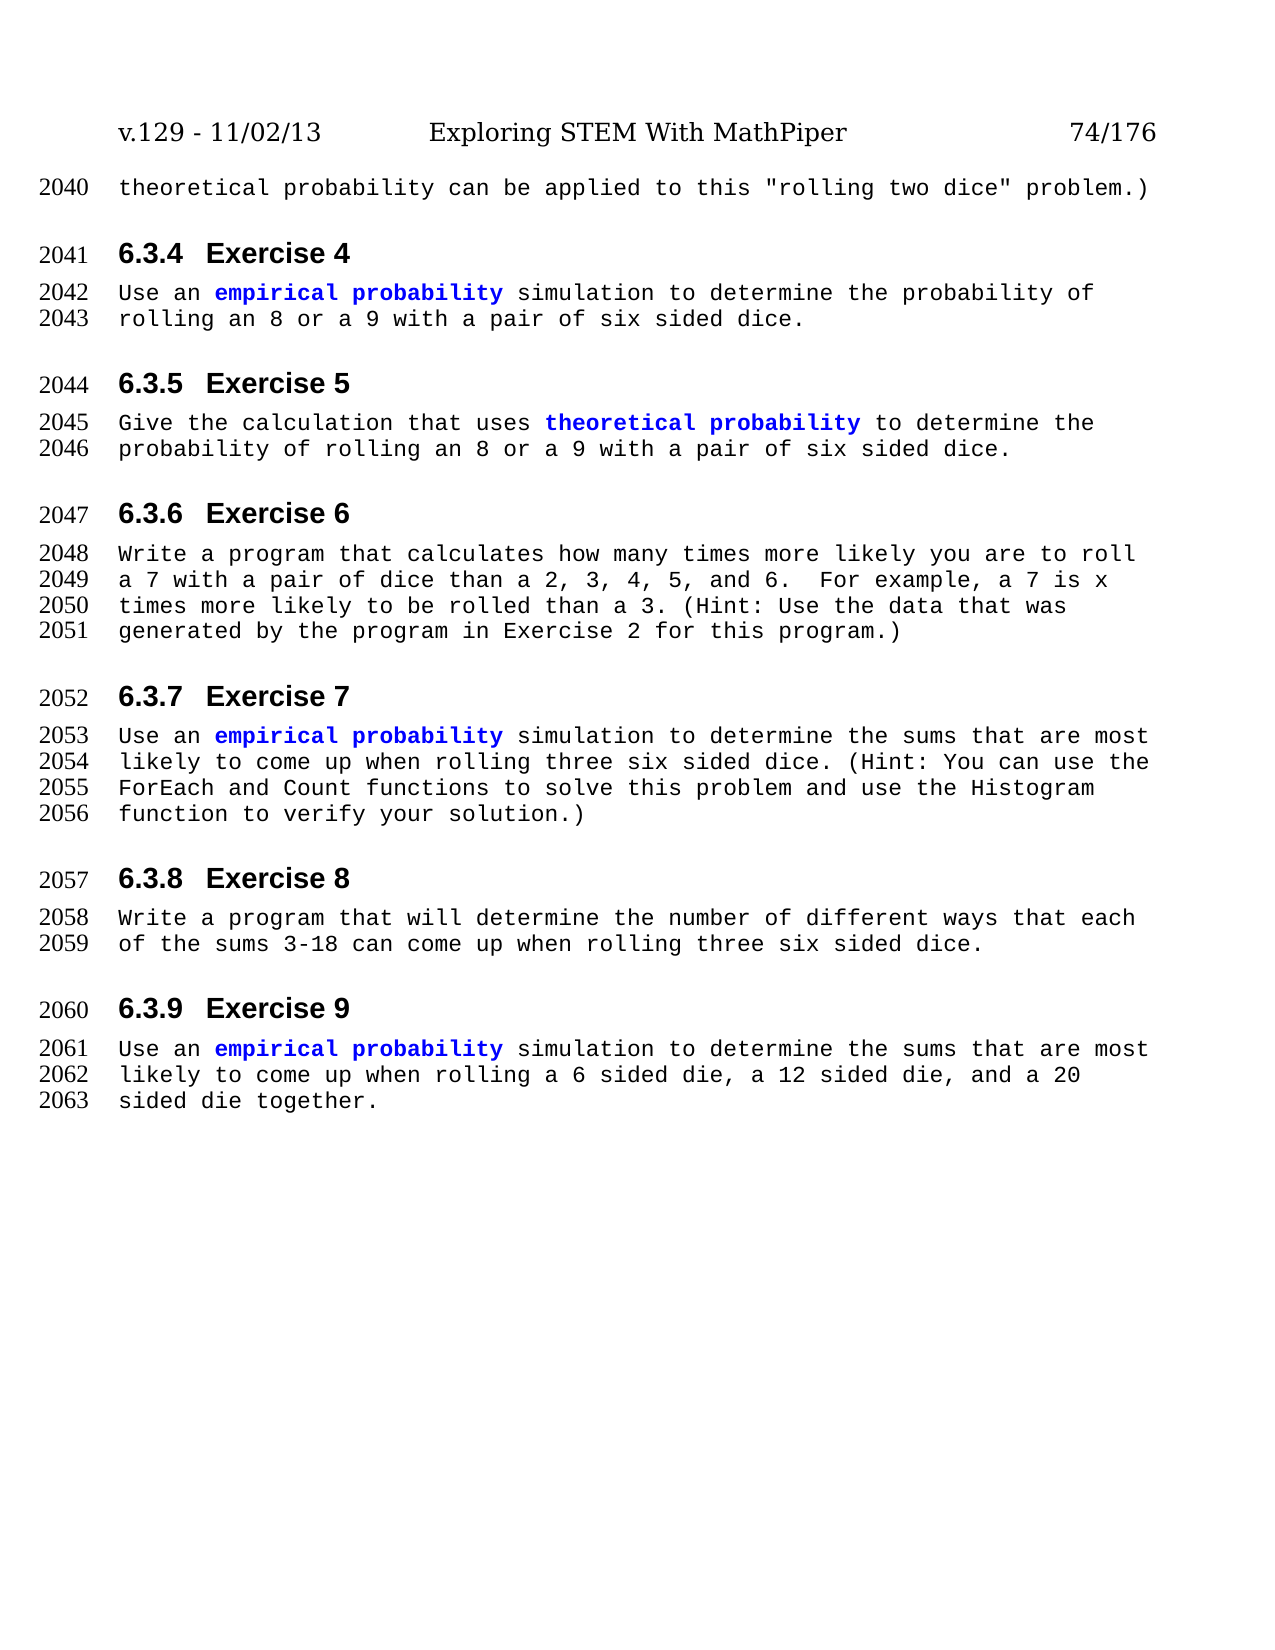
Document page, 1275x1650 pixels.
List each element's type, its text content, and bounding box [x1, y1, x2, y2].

subtitle Exercise 7 [118, 679, 1157, 712]
text Write a program that will determine the number of different ways that each of the sums 3-18 can come up when rolling three six sided dice. [118, 907, 1157, 958]
text Use an empirical probability simulation to determine the sums that are most likely to come up when rolling three six sided dice. (Hint: You can use the ForEach and Count functions to solve this problem and use the Histogram function to verify your solution.) [118, 724, 1157, 828]
text Use an empirical probability simulation to determine the sums that are most likely to come up when rolling a 6 sided die, a 12 sided die, and a 20 sided die together. [118, 1037, 1157, 1115]
subtitle Exercise 4 [118, 236, 1157, 269]
subtitle Exercise 9 [118, 992, 1157, 1025]
subtitle Exercise 6 [118, 497, 1157, 530]
text Write a program that calculates how many times more likely you are to roll a 7 with a pair of dice than a 2, 3, 4, 5, and 6. For example, a 7 is x times more likely to be rolled than a 3. (Hint: Use the data that was generated by the program in Exercise 2 for this program.) [118, 542, 1157, 646]
text theoretical probability can be applied to this "rolling two dice" problem.) [118, 177, 1157, 203]
subtitle Exercise 8 [118, 861, 1157, 895]
subtitle Exercise 5 [118, 366, 1157, 400]
text Use an empirical probability simulation to determine the probability of rolling an 8 or a 9 with a pair of six sided dice. [118, 281, 1157, 333]
text Give the calculation that uses theoretical probability to determine the probability of rolling an 8 or a 9 with a pair of six sided dice. [118, 412, 1157, 463]
